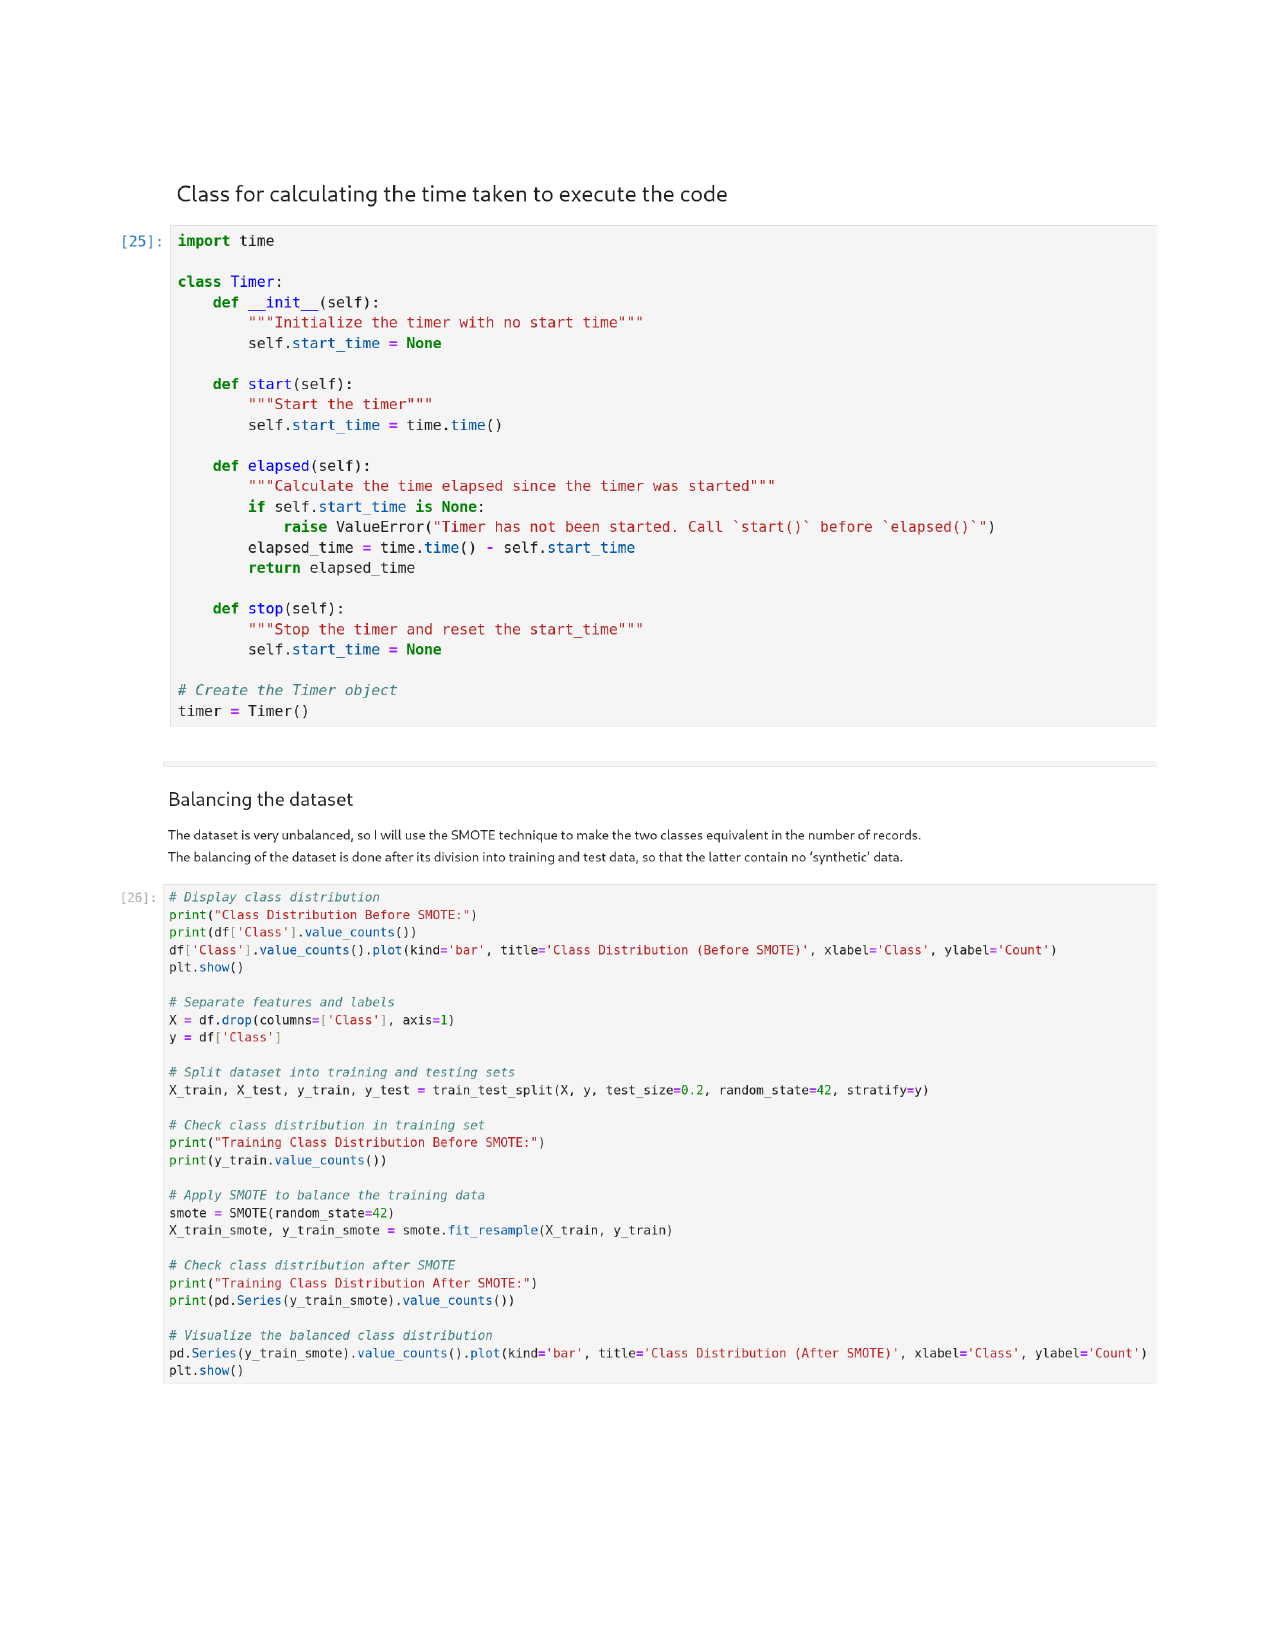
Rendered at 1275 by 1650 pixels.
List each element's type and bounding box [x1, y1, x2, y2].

picture [118, 179, 1157, 731]
picture [118, 761, 1157, 1384]
